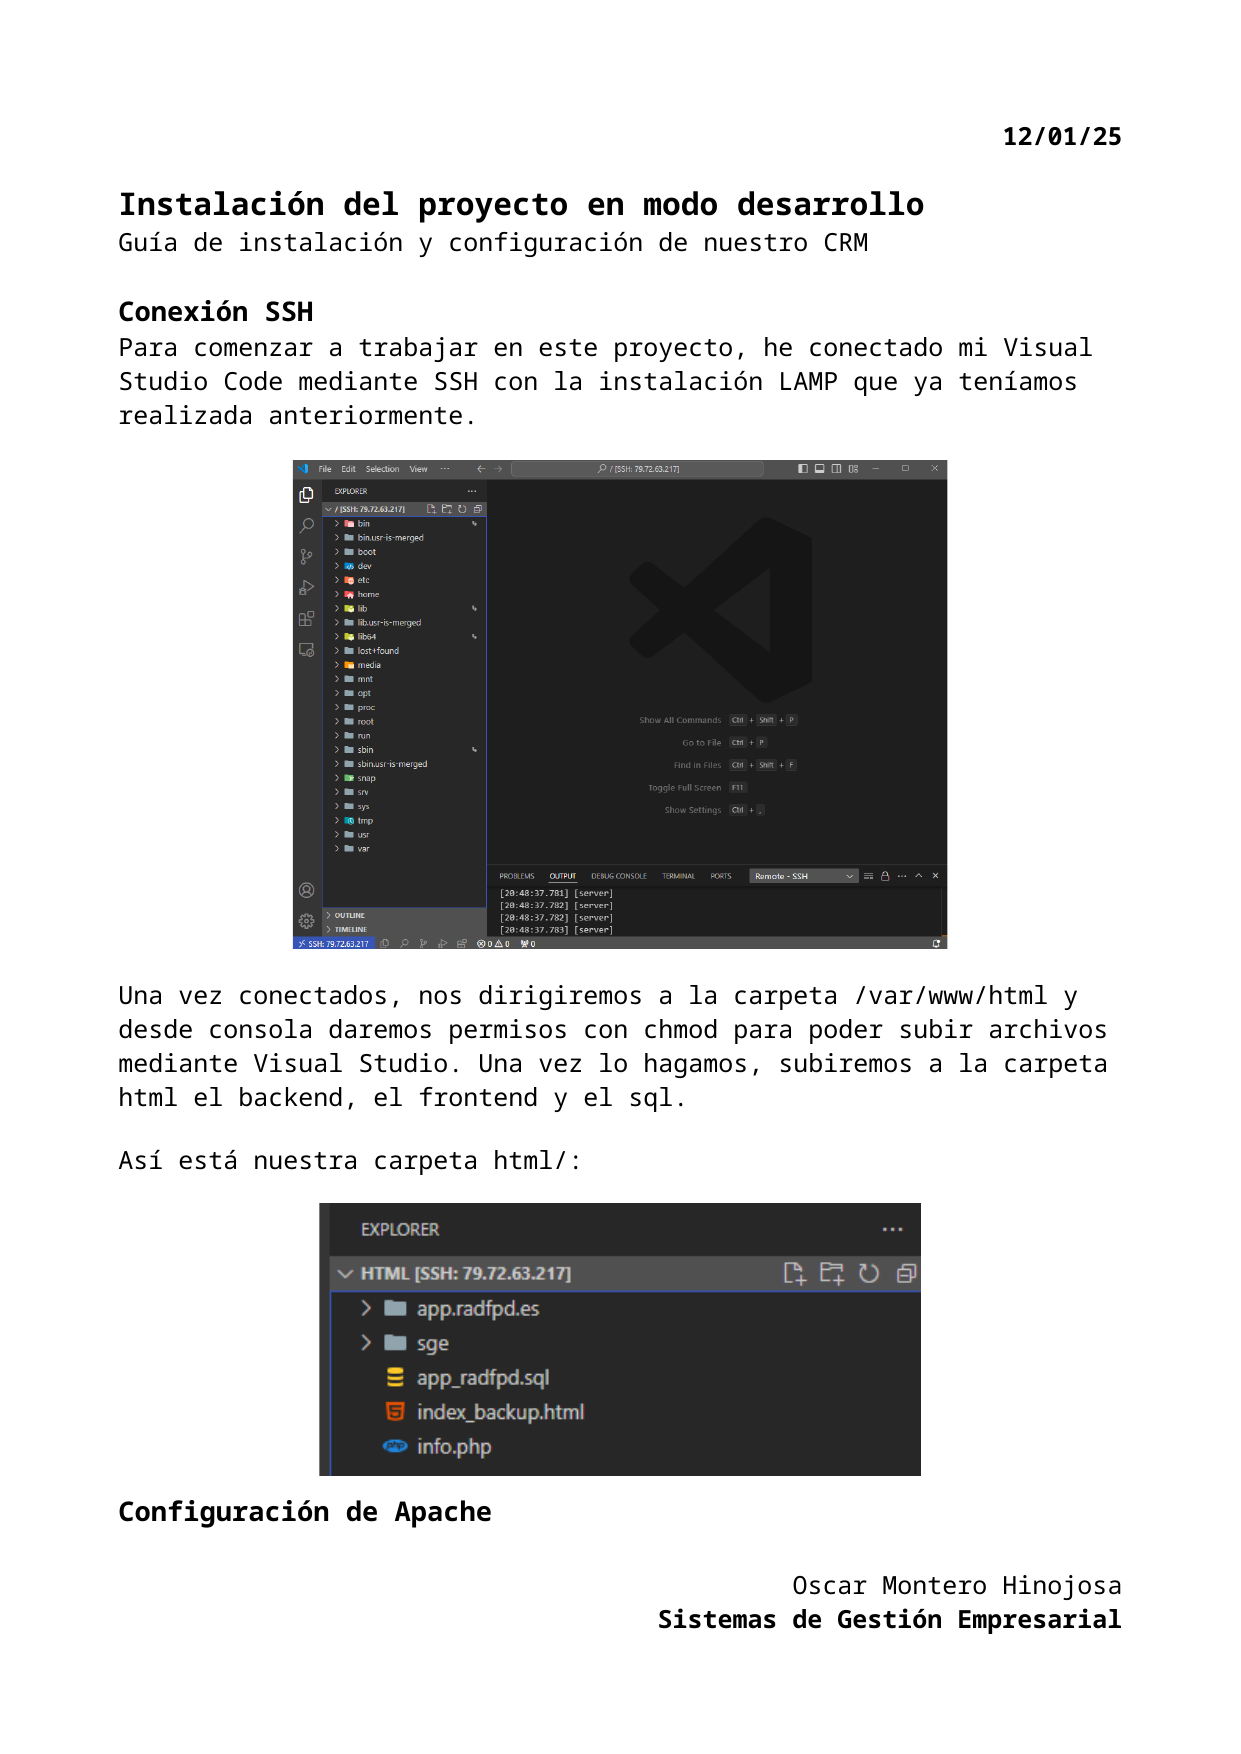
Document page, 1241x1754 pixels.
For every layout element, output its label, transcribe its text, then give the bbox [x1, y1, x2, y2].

text Así está nuestra carpeta html/: [118, 1143, 1122, 1177]
text Una vez conectados, nos dirigiremos a la carpeta /var/www/html y desde consola daremos permisos con chmod para poder subir archivos mediante Visual Studio. Una vez lo hagamos, subiremos a la carpeta html el backend, el frontend y el sql. [118, 978, 1122, 1114]
text Conexión SSH [118, 292, 1122, 329]
text Instalación del proyecto en modo desarrollo Guía de instalación y configuración de nuestro CRM [118, 182, 1122, 258]
text Para comenzar a trabajar en este proyecto, he conectado mi Visual Studio Code mediante SSH con la instalación LAMP que ya teníamos realizada anteriormente. [118, 329, 1122, 431]
picture [319, 1203, 921, 1476]
picture [292, 460, 948, 949]
text Configuración de Apache [118, 1493, 1122, 1530]
